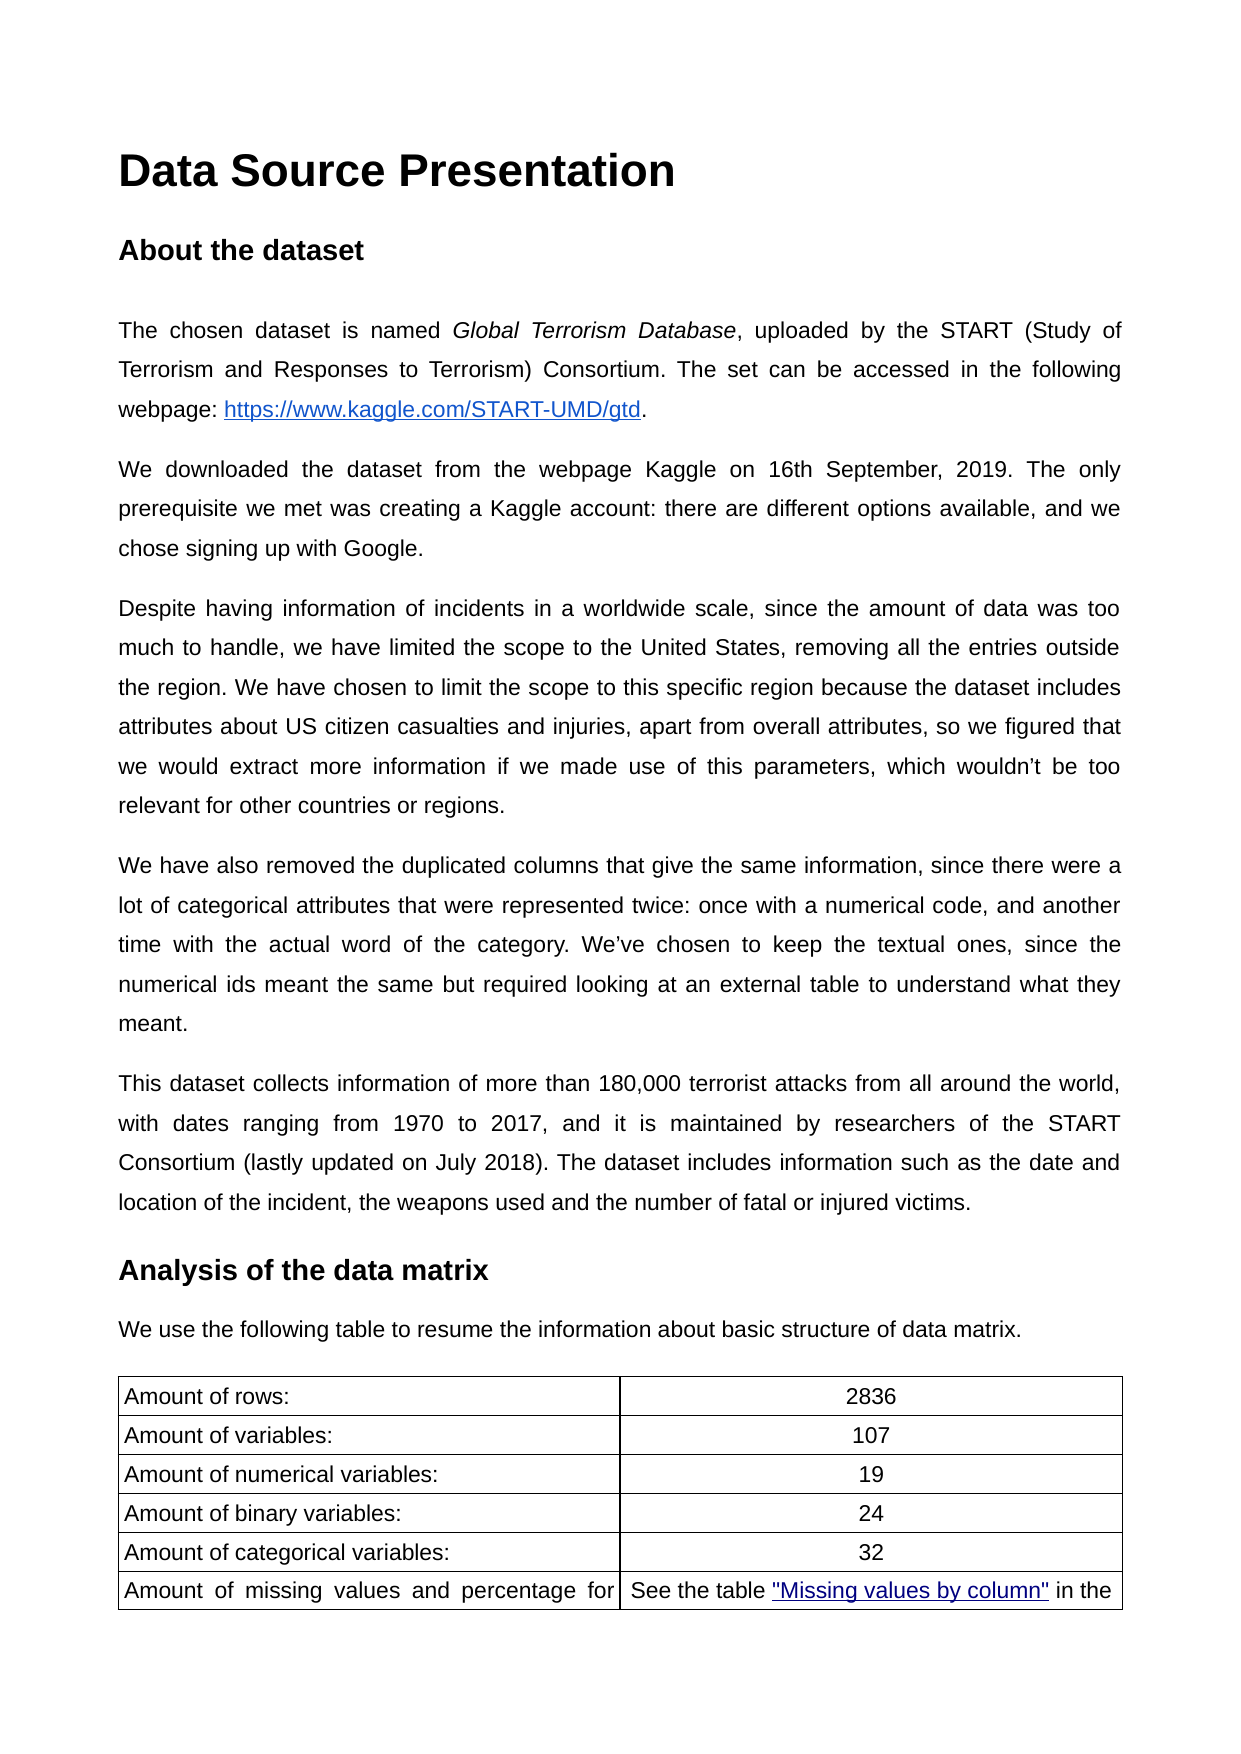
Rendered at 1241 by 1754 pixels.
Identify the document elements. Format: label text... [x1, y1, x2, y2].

table_cell Amount of binary variables: [119, 1494, 619, 1532]
table_cell Amount of missing values and percentage for [119, 1572, 619, 1609]
table_cell 19 [621, 1455, 1122, 1493]
subtitle Data Source Presentation [118, 143, 1122, 196]
table_cell Amount of variables: [119, 1416, 619, 1454]
text This dataset collects information of more than 180,000 terrorist attacks from all around the world, with dates ranging from 1970 to 2017, and it is maintained by researchers of the START Consortium (lastly updated on July 2018). The dataset includes information such as the date and location of the incident, the weapons used and the number of fatal or injured victims. [118, 1070, 1122, 1215]
table_cell Amount of categorical variables: [119, 1533, 619, 1571]
text Despite having information of incidents in a worldwide scale, since the amount of data was too much to handle, we have limited the scope to the United States, removing all the entries outside the region. We have chosen to limit the scope to this specific region because the dataset includes attributes about US citizen casualties and injuries, apart from overall attributes, so we figured that we would extract more information if we made use of this parameters, which wouldn’t be too relevant for other countries or regions. [118, 595, 1122, 819]
subtitle Analysis of the data matrix [118, 1253, 1122, 1287]
table_cell Amount of numerical variables: [119, 1455, 619, 1493]
table_header 2836 [621, 1377, 1122, 1415]
text We use the following table to resume the information about basic structure of data matrix. [118, 1316, 1122, 1342]
table_cell 32 [621, 1533, 1122, 1571]
text The chosen dataset is named Global Terrorism Database, uploaded by the START (Study of Terrorism and Responses to Terrorism) Consortium. The set can be accessed in the following webpage: https://www.kaggle.com/START-UMD/gtd. [118, 317, 1122, 422]
table_cell 24 [621, 1494, 1122, 1532]
table_cell See the table "Missing values by column" in the [621, 1572, 1122, 1609]
text We downloaded the dataset from the webpage Kaggle on 16th September, 2019. The only prerequisite we met was creating a Kaggle account: there are different options available, and we chose signing up with Google. [118, 456, 1122, 561]
table_cell 107 [621, 1416, 1122, 1454]
text We have also removed the duplicated columns that give the same information, since there were a lot of categorical attributes that were represented twice: once with a numerical code, and another time with the actual word of the category. We’ve chosen to keep the textual ones, since the numerical ids meant the same but required looking at an external table to understand what they meant. [118, 852, 1122, 1037]
table_header Amount of rows: [119, 1377, 619, 1415]
subtitle About the dataset [118, 233, 1122, 267]
